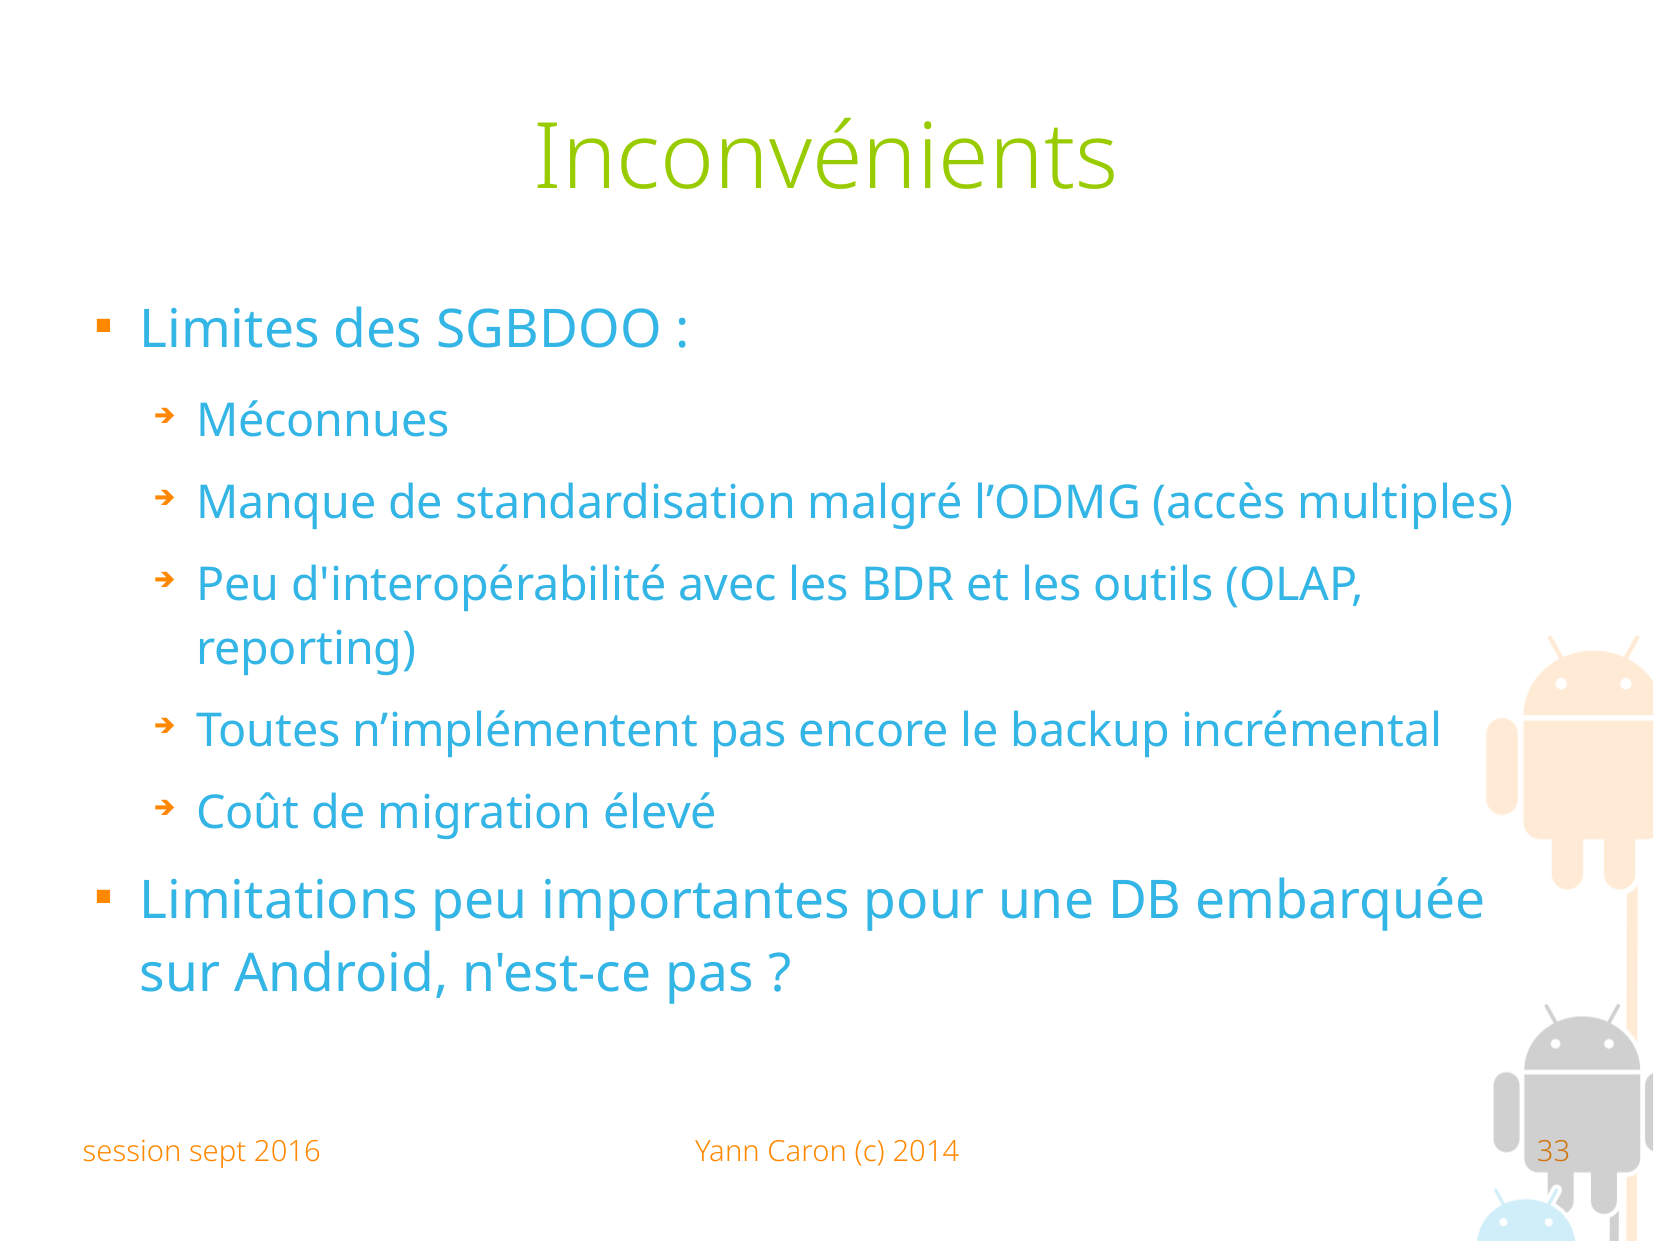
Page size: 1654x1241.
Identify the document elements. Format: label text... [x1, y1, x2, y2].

list Limites des SGBDOO : Méconnues Manque de standardisation malgré l’ODMG (accès multiples) Peu d'interopérabilité avec les BDR et les outils (OLAP, reporting) Toutes n’implémentent pas encore le backup incrémental Coût de migration élevé Limitations peu importantes pour une DB embarquée sur Android, n'est-ce pas ? [82, 290, 1571, 1010]
picture [240, 423, 1654, 1241]
title Inconvénients [82, 49, 1571, 257]
